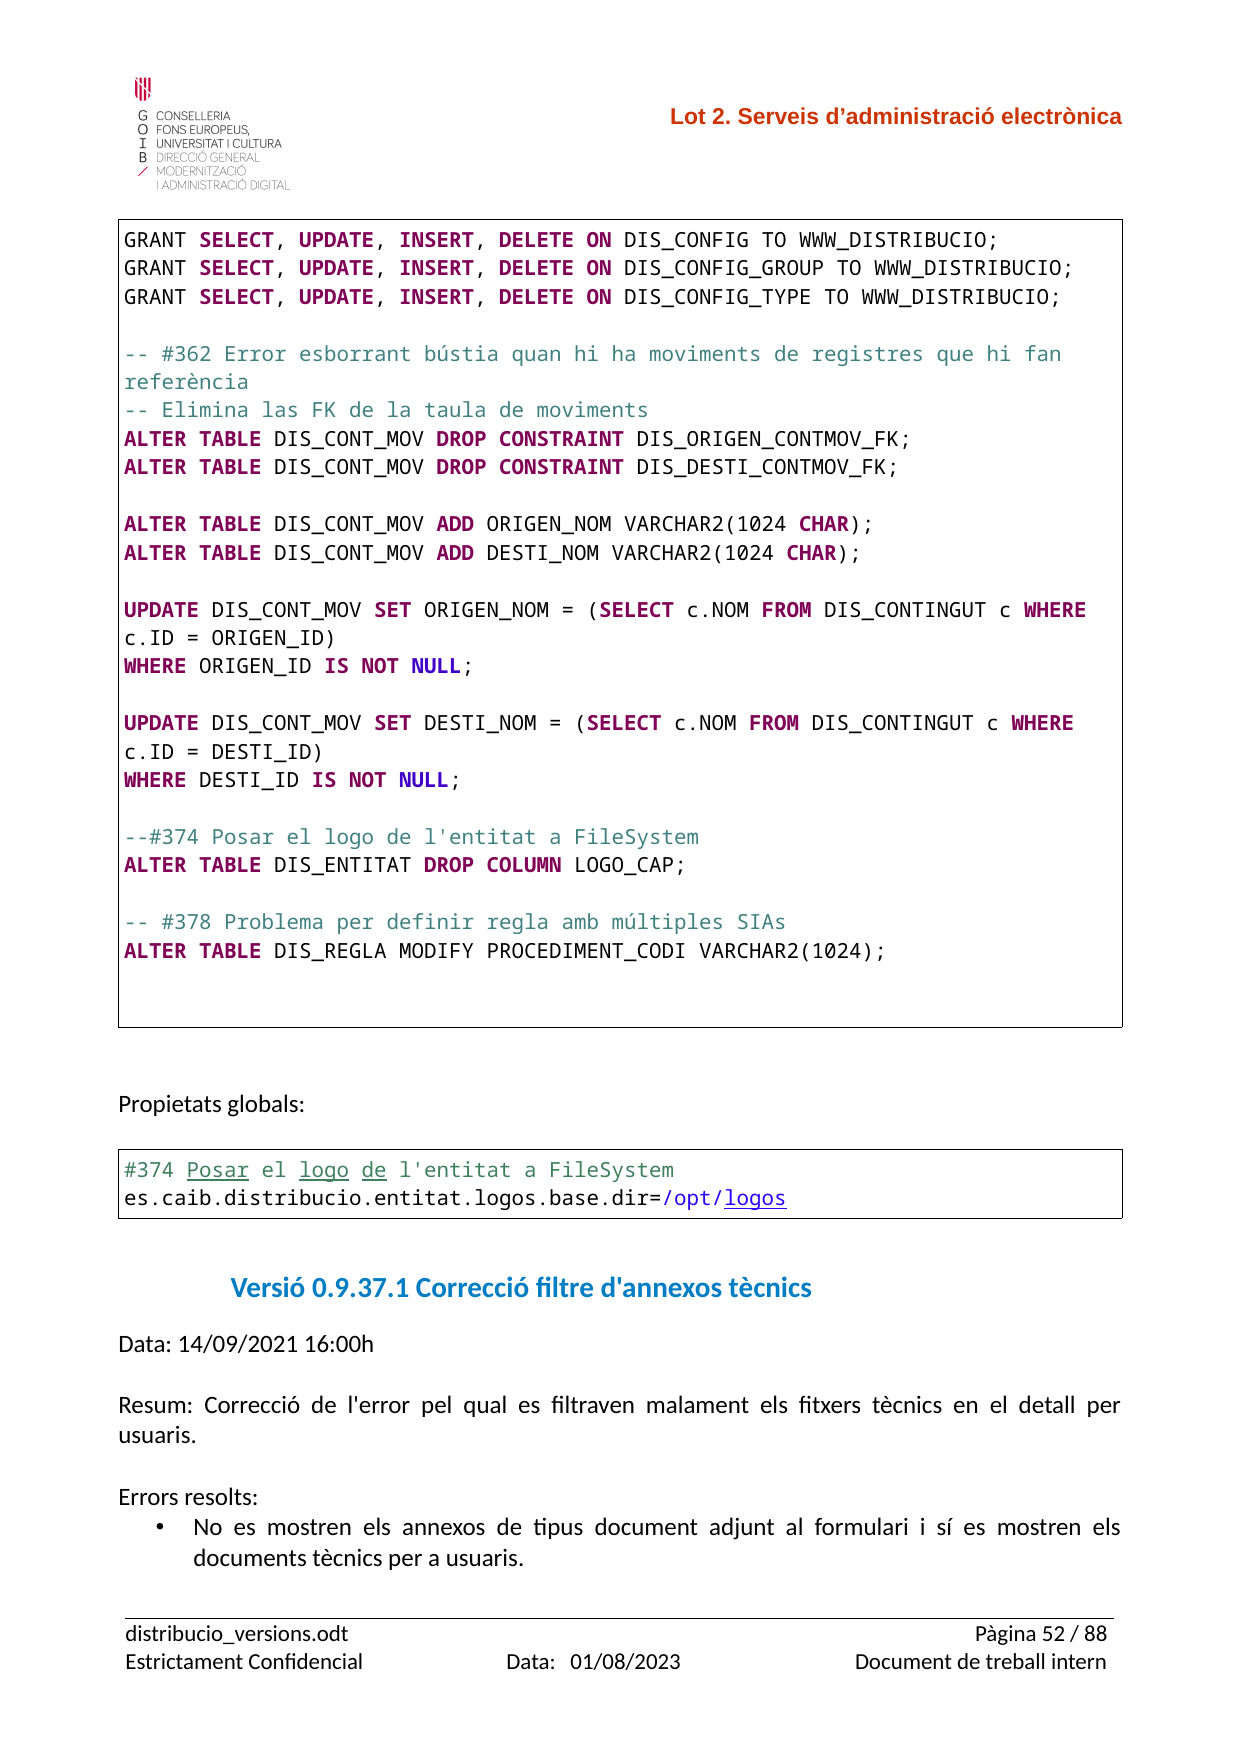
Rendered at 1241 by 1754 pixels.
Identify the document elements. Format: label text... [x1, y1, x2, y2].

subtitle Versió 0.9.37.1 Correcció filtre d'annexos tècnics [153, 1269, 1122, 1304]
text Propietats globals: [118, 1088, 1122, 1119]
list No es mostren els annexos de tipus document adjunt al formulari i sí es mostren els documents tècnics per a usuaris. [156, 1511, 1122, 1572]
table_header #374 Posar el logo de l'entitat a FileSystem es.caib.distribucio.entitat.logos.base.dir=/opt/logos [119, 1150, 1122, 1218]
text Data: 14/09/2021 16:00h [118, 1328, 1122, 1359]
text Errors resolts: [118, 1481, 1122, 1511]
picture [126, 70, 299, 197]
text Resum: Correcció de l'error pel qual es filtraven malament els fitxers tècnics en el detall per usuaris. [118, 1389, 1122, 1450]
table_header GRANT SELECT, UPDATE, INSERT, DELETE ON DIS_CONFIG TO WWW_DISTRIBUCIO; GRANT SELECT, UPDATE, INSERT, DELETE ON DIS_CONFIG_GROUP TO WWW_DISTRIBUCIO; GRANT SELECT, UPDATE, INSERT, DELETE ON DIS_CONFIG_TYPE TO WWW_DISTRIBUCIO; -- #362 Error esborrant bústia quan hi ha moviments de registres que hi fan referència -- Elimina las FK de la taula de moviments ALTER TABLE DIS_CONT_MOV DROP CONSTRAINT DIS_ORIGEN_CONTMOV_FK; ALTER TABLE DIS_CONT_MOV DROP CONSTRAINT DIS_DESTI_CONTMOV_FK; ALTER TABLE DIS_CONT_MOV ADD ORIGEN_NOM VARCHAR2(1024 CHAR); ALTER TABLE DIS_CONT_MOV ADD DESTI_NOM VARCHAR2(1024 CHAR); UPDATE DIS_CONT_MOV SET ORIGEN_NOM = (SELECT c.NOM FROM DIS_CONTINGUT c WHERE c.ID = ORIGEN_ID) WHERE ORIGEN_ID IS NOT NULL; UPDATE DIS_CONT_MOV SET DESTI_NOM = (SELECT c.NOM FROM DIS_CONTINGUT c WHERE c.ID = DESTI_ID) WHERE DESTI_ID IS NOT NULL; --#374 Posar el logo de l'entitat a FileSystem ALTER TABLE DIS_ENTITAT DROP COLUMN LOGO_CAP; -- #378 Problema per definir regla amb múltiples SIAs ALTER TABLE DIS_REGLA MODIFY PROCEDIMENT_CODI VARCHAR2(1024); [119, 220, 1122, 1027]
